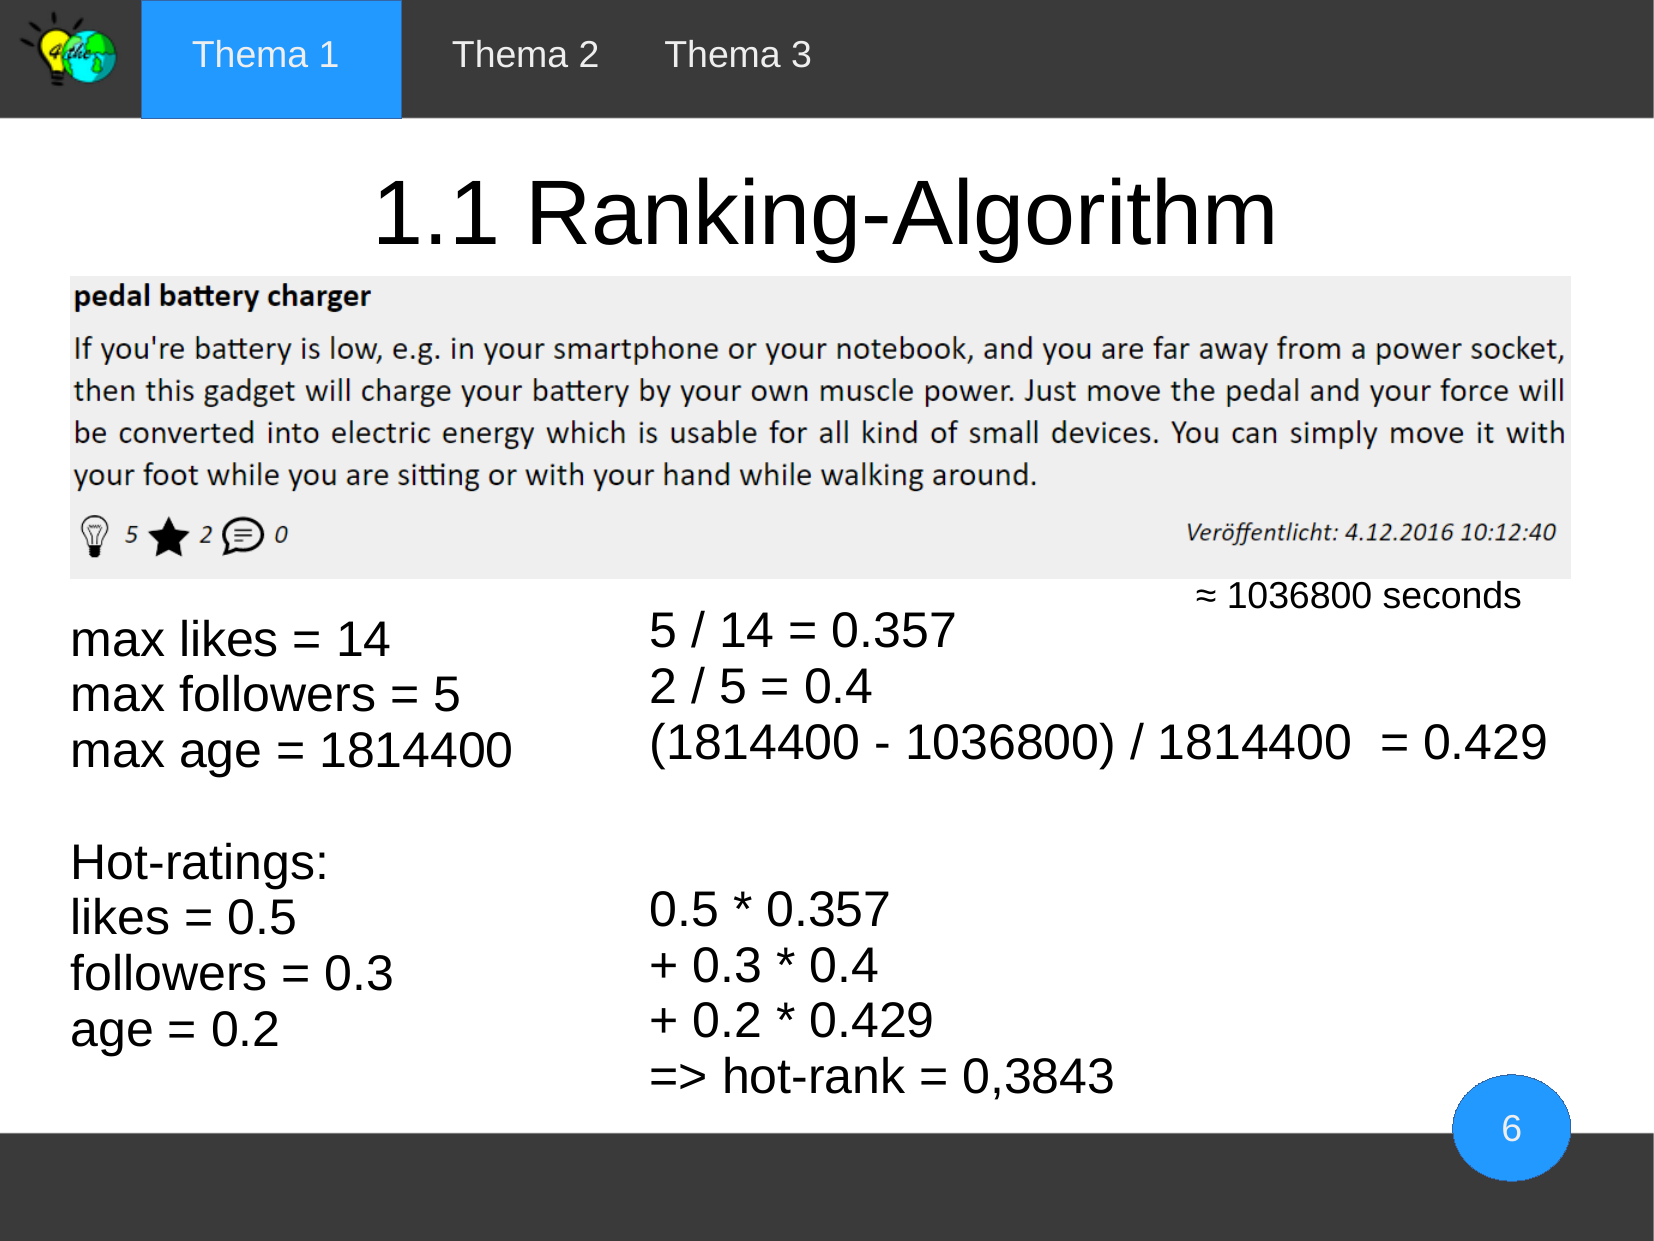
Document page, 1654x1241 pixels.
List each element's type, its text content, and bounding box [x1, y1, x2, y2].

text_box ≈ 1036800 seconds [1181, 566, 1571, 624]
text_box [1452, 1123, 1571, 1182]
text_box Thema 1 [177, 25, 355, 83]
text_box [141, 0, 402, 119]
title 1.1 Ranking-Algorithm [82, 129, 1571, 276]
text_box Thema 2 [437, 25, 615, 83]
text_box 5 / 14 = 0.357 2 / 5 = 0.4 (1814400 - 1036800) / 1814400 = 0.429 0.5 * 0.357 + 0.3 * 0.4 + 0.2 * 0.429 => hot-rank = 0,3843 [649, 602, 1571, 1123]
text_box max likes = 14 max followers = 5 max age = 1814400 Hot-ratings: likes = 0.5 followers = 0.3 age = 0.2 [70, 579, 697, 1134]
picture [0, 0, 1654, 1241]
text_box Thema 3 [649, 25, 828, 83]
